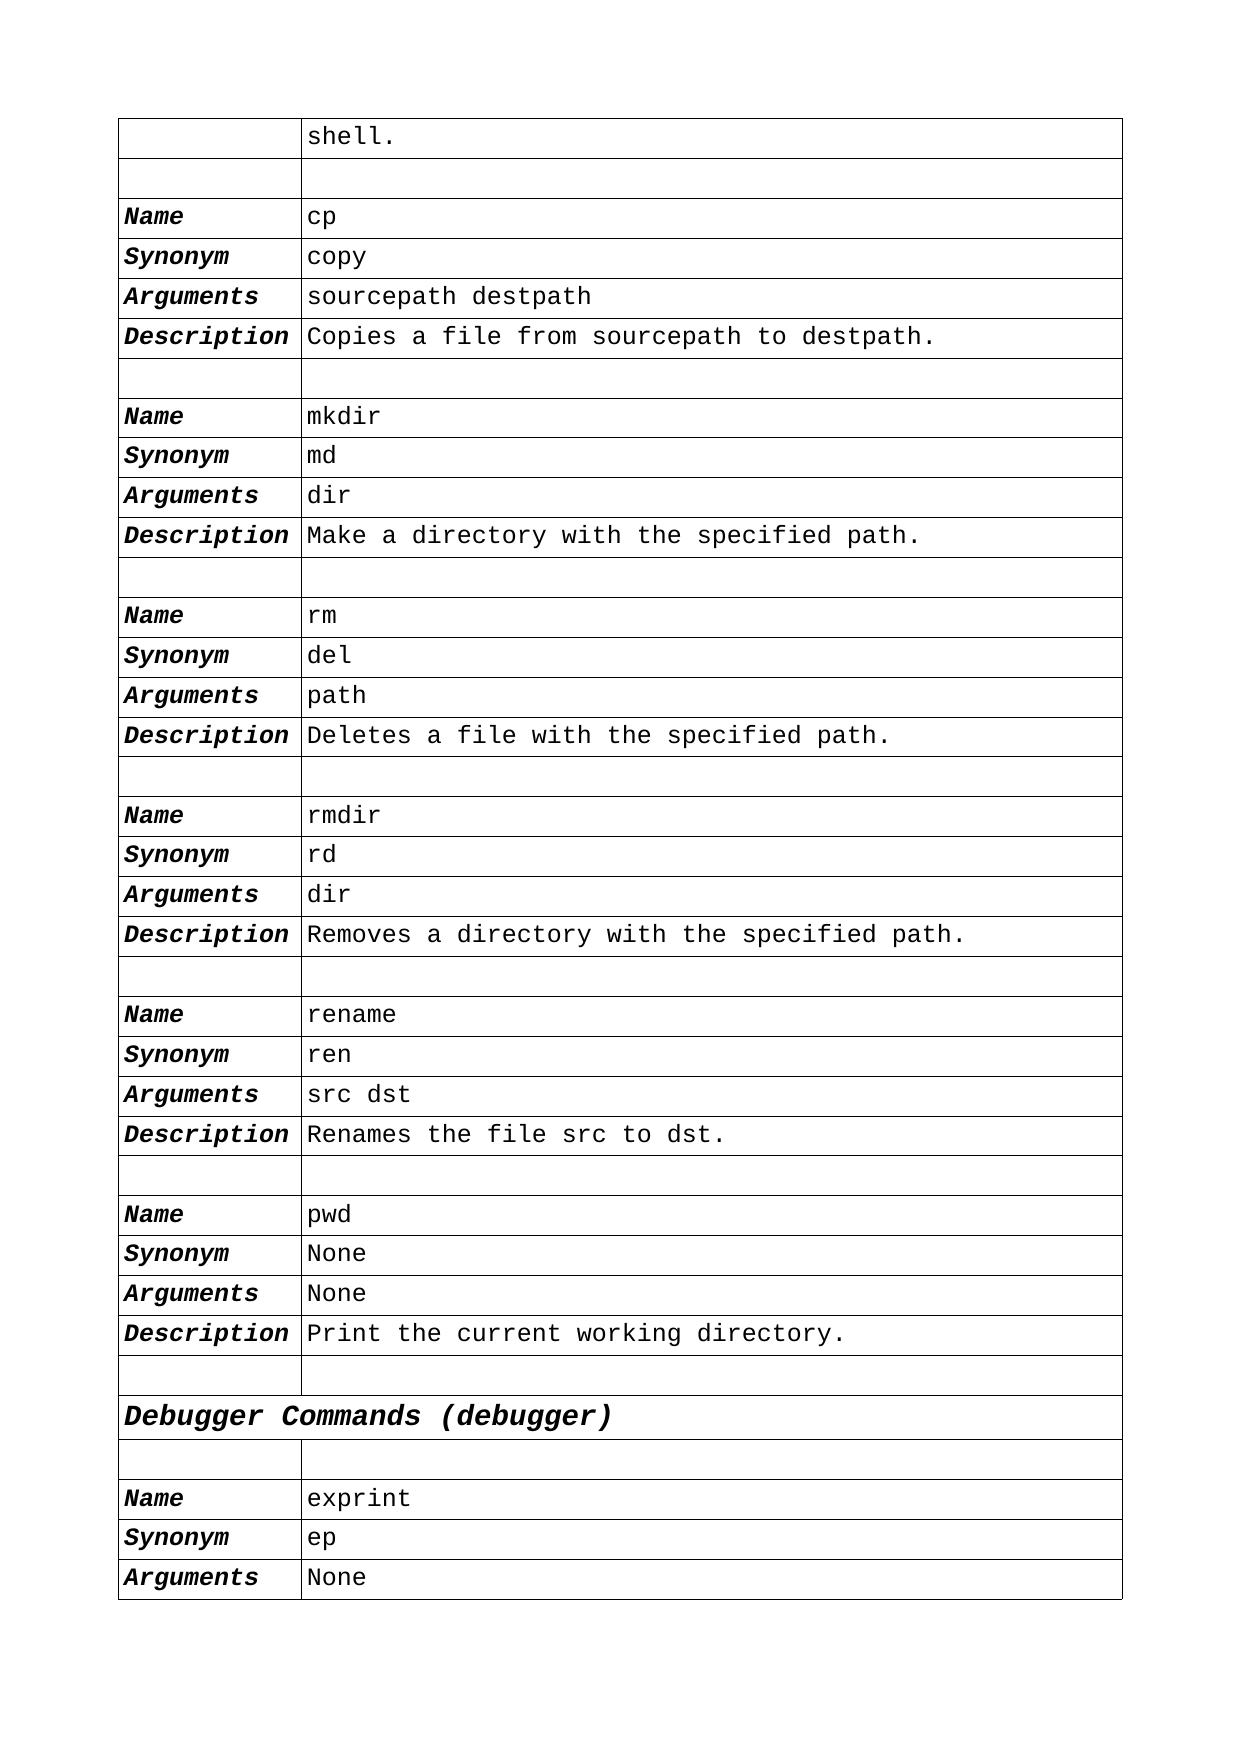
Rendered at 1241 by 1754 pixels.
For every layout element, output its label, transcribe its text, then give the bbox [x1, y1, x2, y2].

table_cell dir [302, 877, 1122, 916]
table_cell [119, 1156, 301, 1195]
table_cell Make a directory with the specified path. [302, 518, 1122, 557]
table_cell shell. [302, 119, 1122, 158]
table_cell rmdir [302, 797, 1122, 836]
table_cell [119, 558, 301, 597]
table_cell Name [119, 1480, 301, 1519]
table_cell [302, 1440, 1122, 1479]
table_cell None [302, 1276, 1122, 1315]
table_cell Description [119, 518, 301, 557]
table_cell [302, 957, 1122, 996]
table_cell rename [302, 997, 1122, 1036]
table_cell Debugger Commands (debugger) [119, 1396, 1122, 1439]
table_cell Renames the file src to dst. [302, 1117, 1122, 1155]
table_cell sourcepath destpath [302, 279, 1122, 318]
table_cell rd [302, 837, 1122, 876]
table_cell Description [119, 1117, 301, 1155]
table_cell None [302, 1236, 1122, 1275]
table_cell Description [119, 1316, 301, 1355]
table_cell src dst [302, 1077, 1122, 1116]
table_cell Arguments [119, 1276, 301, 1315]
table_cell [119, 1356, 301, 1395]
table_cell Description [119, 319, 301, 357]
table_cell mkdir [302, 399, 1122, 437]
table_cell Synonym [119, 638, 301, 677]
table_cell del [302, 638, 1122, 677]
table_cell [119, 119, 301, 158]
table_cell [302, 757, 1122, 796]
table_cell [302, 1356, 1122, 1395]
table_cell Synonym [119, 837, 301, 876]
table_cell Copies a file from sourcepath to destpath. [302, 319, 1122, 357]
table_cell copy [302, 239, 1122, 278]
table_cell Name [119, 598, 301, 637]
table_cell md [302, 438, 1122, 477]
table_cell ep [302, 1520, 1122, 1559]
table_cell Synonym [119, 1236, 301, 1275]
table_cell ren [302, 1037, 1122, 1076]
table_cell Synonym [119, 438, 301, 477]
table_cell [119, 757, 301, 796]
table_cell Arguments [119, 678, 301, 717]
table_cell Name [119, 997, 301, 1036]
table_cell path [302, 678, 1122, 717]
table_cell [119, 1440, 301, 1479]
table_cell Name [119, 797, 301, 836]
table_cell [119, 359, 301, 397]
table_cell [302, 359, 1122, 397]
table_cell Description [119, 917, 301, 956]
table_cell rm [302, 598, 1122, 637]
table_cell Synonym [119, 1520, 301, 1559]
table_cell cp [302, 199, 1122, 238]
table_cell Description [119, 718, 301, 756]
table_cell Name [119, 399, 301, 437]
table_cell dir [302, 478, 1122, 517]
table_cell Arguments [119, 478, 301, 517]
table_cell Print the current working directory. [302, 1316, 1122, 1355]
table_cell Name [119, 199, 301, 238]
table_cell [302, 558, 1122, 597]
table_cell [302, 1156, 1122, 1195]
table_cell Name [119, 1196, 301, 1235]
table_cell exprint [302, 1480, 1122, 1519]
table_cell [119, 957, 301, 996]
table_cell Arguments [119, 1560, 301, 1599]
table_cell None [302, 1560, 1122, 1599]
table_cell Arguments [119, 1077, 301, 1116]
table_cell Deletes a file with the specified path. [302, 718, 1122, 756]
table_cell Arguments [119, 877, 301, 916]
table_cell Synonym [119, 239, 301, 278]
table_cell pwd [302, 1196, 1122, 1235]
table_cell Synonym [119, 1037, 301, 1076]
table_cell Arguments [119, 279, 301, 318]
table_cell [119, 159, 301, 198]
table_cell [302, 159, 1122, 198]
table_cell Removes a directory with the specified path. [302, 917, 1122, 956]
